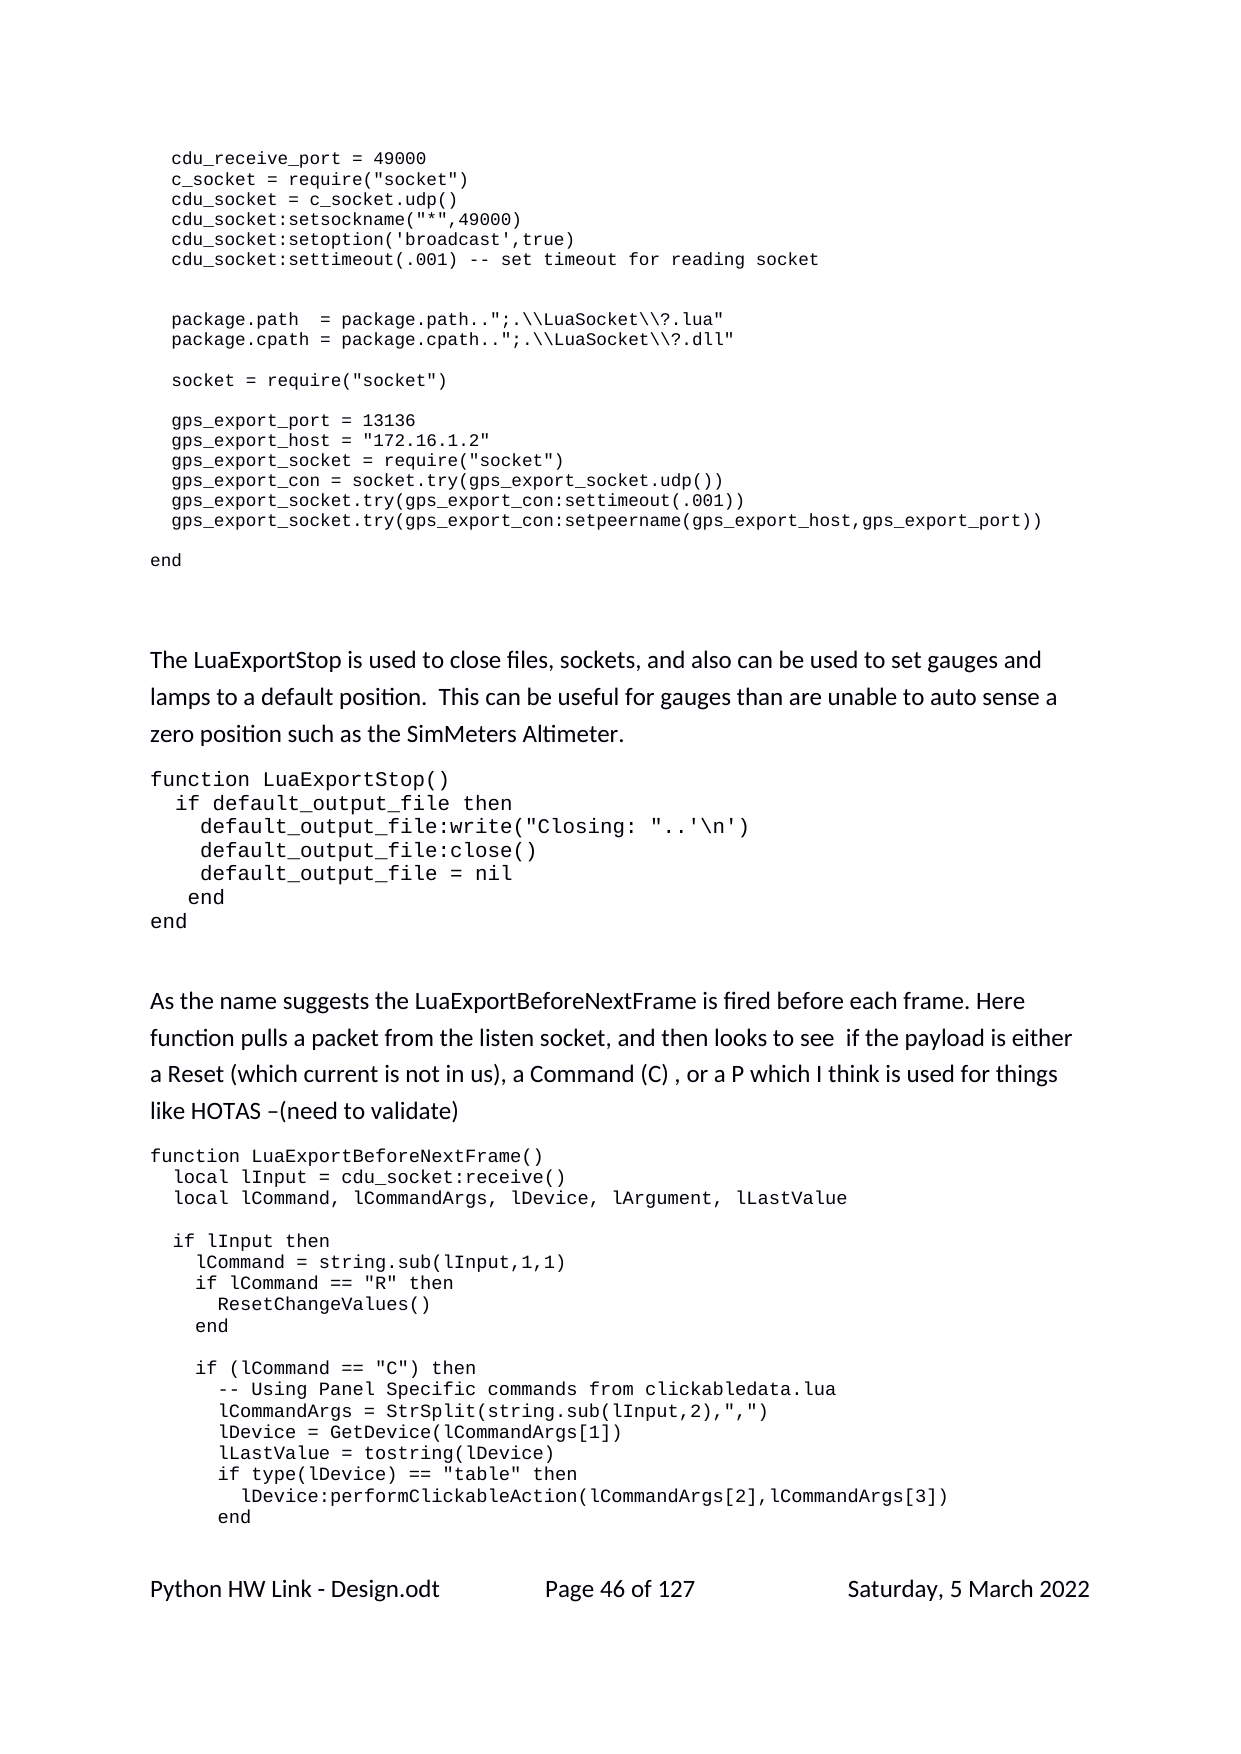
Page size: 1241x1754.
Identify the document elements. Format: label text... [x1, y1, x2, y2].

text -- Using Panel Specific commands from clickabledata.lua [150, 1380, 1090, 1401]
text local lInput = cdu_socket:receive() [150, 1168, 1090, 1189]
text function LuaExportBeforeNextFrame() [150, 1146, 1090, 1168]
text gps_export_host = "172.16.1.2" [150, 431, 1090, 452]
text function LuaExportStop() [150, 769, 1090, 792]
text cdu_socket:setoption('broadcast',true) [150, 230, 1090, 251]
text if lCommand == "R" then [150, 1274, 1090, 1295]
text default_output_file:close() [150, 840, 1090, 863]
text lDevice:performClickableAction(lCommandArgs[2],lCommandArgs[3]) [150, 1486, 1090, 1508]
text gps_export_socket.try(gps_export_con:settimeout(.001)) [150, 492, 1090, 512]
text lLastValue = tostring(lDevice) [150, 1444, 1090, 1465]
text end [150, 887, 1090, 911]
text if default_output_file then [150, 792, 1090, 816]
text end [150, 911, 1090, 934]
text The LuaExportStop is used to close files, sockets, and also can be used to set gauges and lamps to a default position. This can be useful for gauges than are unable to auto sense a zero position such as the SimMeters Altimeter. [150, 644, 1090, 748]
text cdu_socket:settimeout(.001) -- set timeout for reading socket [150, 251, 1090, 271]
text default_output_file:write("Closing: "..'\n') [150, 816, 1090, 840]
text gps_export_socket.try(gps_export_con:setpeername(gps_export_host,gps_export_port)) [150, 512, 1090, 532]
text cdu_receive_port = 49000 [150, 150, 1090, 170]
text lDevice = GetDevice(lCommandArgs[1]) [150, 1423, 1090, 1444]
text lCommand = string.sub(lInput,1,1) [150, 1253, 1090, 1274]
text if type(lDevice) == "table" then [150, 1465, 1090, 1486]
text end [150, 552, 1090, 572]
text package.path = package.path..";.\\LuaSocket\\?.lua" [150, 311, 1090, 331]
text gps_export_port = 13136 [150, 411, 1090, 431]
text lCommandArgs = StrSplit(string.sub(lInput,2),",") [150, 1401, 1090, 1423]
text As the name suggests the LuaExportBeforeNextFrame is fired before each frame. Here function pulls a packet from the listen socket, and then looks to see if the payload is either a Reset (which current is not in us), a Command (C) , or a P which I think is used for things like HOTAS –(need to validate) [150, 986, 1090, 1126]
text c_socket = require("socket") [150, 170, 1090, 190]
text if (lCommand == "C") then [150, 1359, 1090, 1380]
text gps_export_socket = require("socket") [150, 452, 1090, 472]
text if lInput then [150, 1231, 1090, 1253]
text cdu_socket:setsockname("*",49000) [150, 210, 1090, 230]
text end [150, 1316, 1090, 1338]
text socket = require("socket") [150, 371, 1090, 391]
text gps_export_con = socket.try(gps_export_socket.udp()) [150, 472, 1090, 492]
text ResetChangeValues() [150, 1295, 1090, 1316]
text default_output_file = nil [150, 863, 1090, 887]
text local lCommand, lCommandArgs, lDevice, lArgument, lLastValue [150, 1189, 1090, 1210]
text end [150, 1508, 1090, 1529]
text package.cpath = package.cpath..";.\\LuaSocket\\?.dll" [150, 331, 1090, 351]
text cdu_socket = c_socket.udp() [150, 190, 1090, 210]
